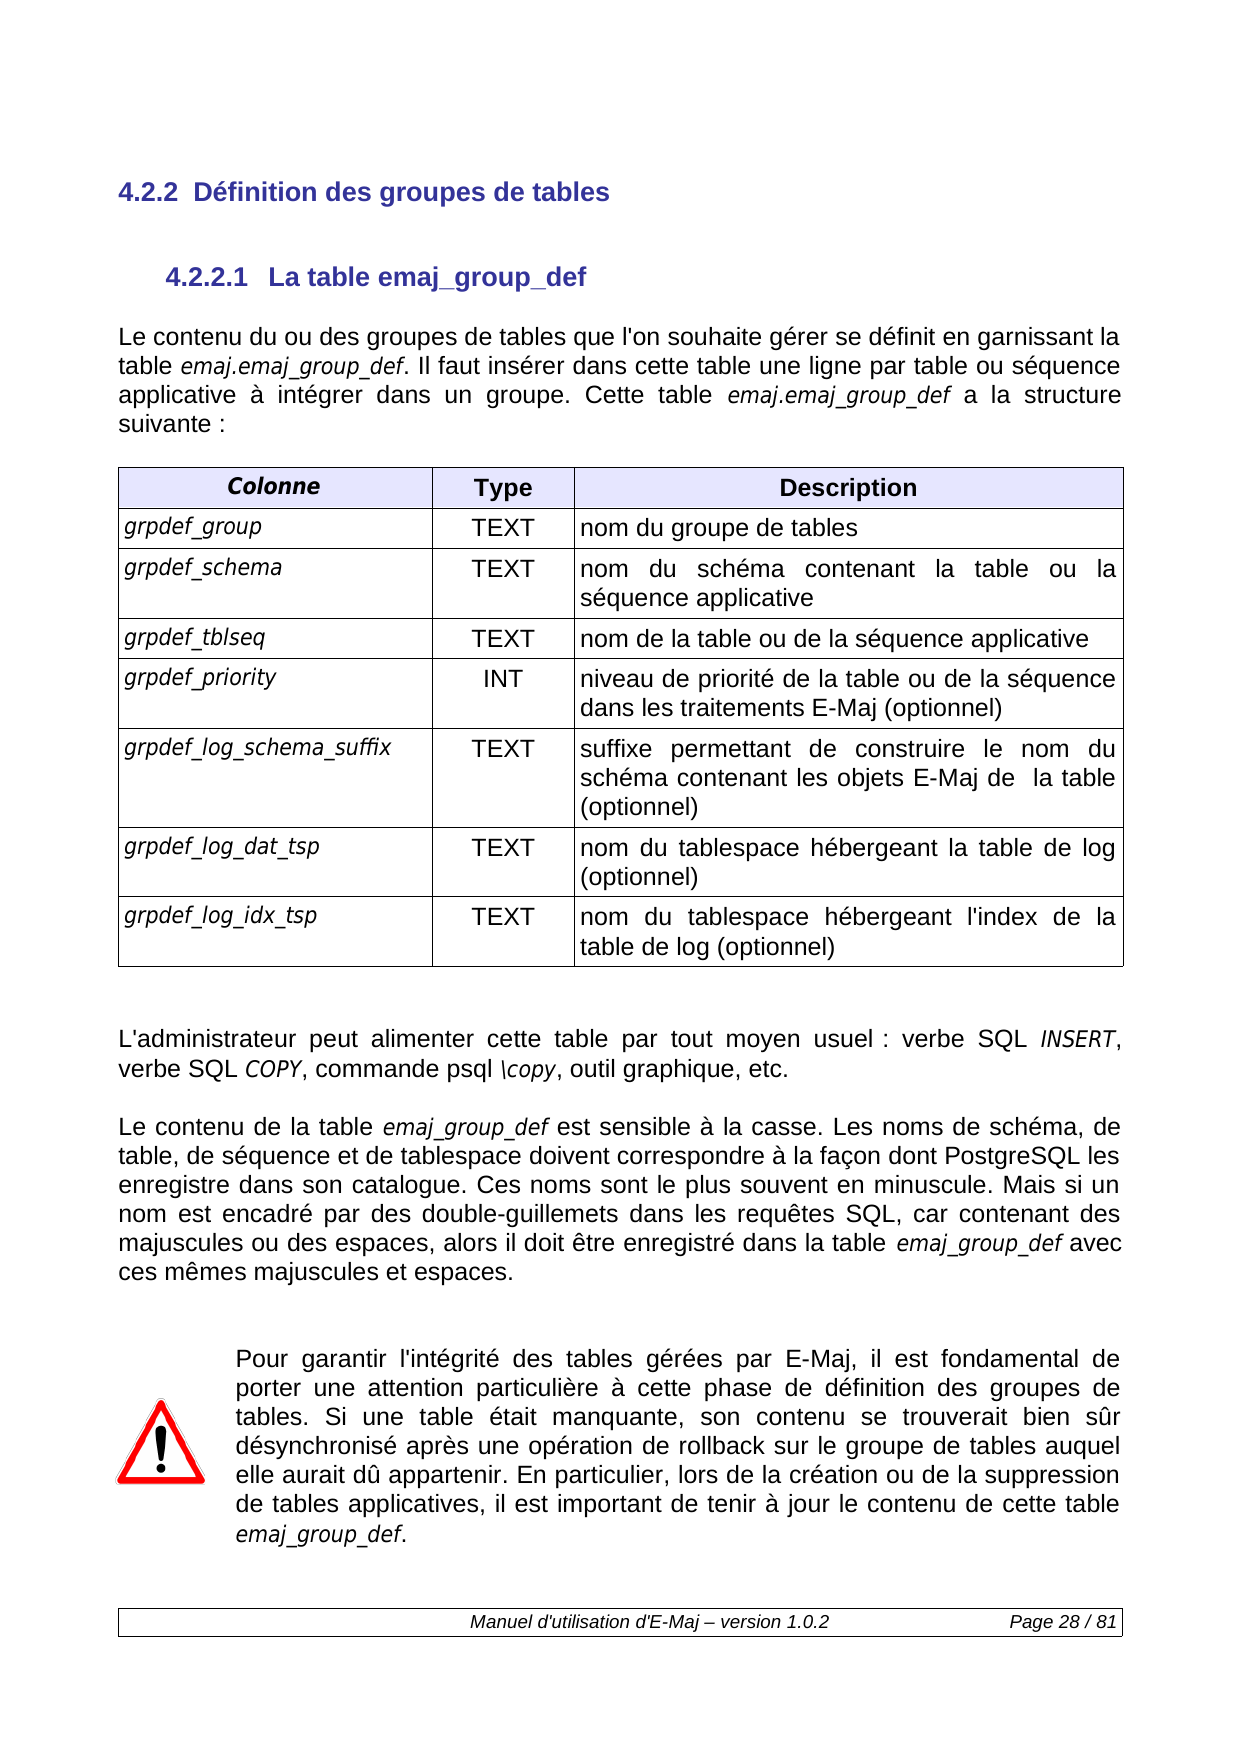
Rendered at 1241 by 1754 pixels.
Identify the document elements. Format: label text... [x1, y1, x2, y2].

table_cell TEXT [433, 619, 574, 658]
table_cell niveau de priorité de la table ou de la séquence dans les traitements E-Maj (optionnel) [575, 659, 1123, 728]
table_cell suffixe permettant de construire le nom du schéma contenant les objets E-Maj de la table (optionnel) [575, 729, 1123, 827]
table_cell TEXT [433, 828, 574, 896]
table_cell TEXT [433, 729, 574, 827]
table_cell INT [433, 659, 574, 728]
table_cell grpdef_log_schema_suffix [119, 729, 432, 827]
table_cell grpdef_log_dat_tsp [119, 828, 432, 896]
text Le contenu de la table emaj_group_def est sensible à la casse. Les noms de schéma, de table, de séquence et de tablespace doivent correspondre à la façon dont PostgreSQL les enregistre dans son catalogue. Ces noms sont le plus souvent en minuscule. Mais si un nom est encadré par des double-guillemets dans les requêtes SQL, car contenant des majuscules ou des espaces, alors il doit être enregistré dans la table emaj_group_def avec ces mêmes majuscules et espaces. [118, 1112, 1122, 1286]
table_cell grpdef_schema [119, 549, 432, 618]
subtitle Définition des groupes de tables [118, 176, 1122, 207]
table_cell grpdef_log_idx_tsp [119, 897, 432, 966]
table_cell grpdef_tblseq [119, 619, 432, 658]
picture [115, 1398, 206, 1485]
table_cell nom du groupe de tables [575, 509, 1123, 548]
table_cell grpdef_priority [119, 659, 432, 728]
text Pour garantir l'intégrité des tables gérées par E-Maj, il est fondamental de porter une attention particulière à cette phase de définition des groupes de tables. Si une table était manquante, son contenu se trouverait bien sûr désynchronisé après une opération de rollback sur le groupe de tables auquel elle aurait dû appartenir. En particulier, lors de la création ou de la suppression de tables applicatives, il est important de tenir à jour le contenu de cette table emaj_group_def. [235, 1344, 1122, 1547]
table_cell TEXT [433, 897, 574, 966]
table_cell TEXT [433, 549, 574, 618]
table_header Colonne [119, 468, 432, 507]
table_header Description [575, 468, 1123, 507]
table_cell nom du schéma contenant la table ou la séquence applicative [575, 549, 1123, 618]
text L'administrateur peut alimenter cette table par tout moyen usuel : verbe SQL INSERT, verbe SQL COPY, commande psql \copy, outil graphique, etc. [118, 1024, 1122, 1082]
table_cell nom du tablespace hébergeant l'index de la table de log (optionnel) [575, 897, 1123, 966]
table_cell nom du tablespace hébergeant la table de log (optionnel) [575, 828, 1123, 896]
table_cell nom de la table ou de la séquence applicative [575, 619, 1123, 658]
subtitle La table emaj_group_def [165, 261, 1122, 292]
table_cell grpdef_group [119, 509, 432, 548]
text Le contenu du ou des groupes de tables que l'on souhaite gérer se définit en garnissant la table emaj.emaj_group_def. Il faut insérer dans cette table une ligne par table ou séquence applicative à intégrer dans un groupe. Cette table emaj.emaj_group_def a la structure suivante : [118, 321, 1122, 438]
table_cell TEXT [433, 509, 574, 548]
table_header Type [433, 468, 574, 507]
